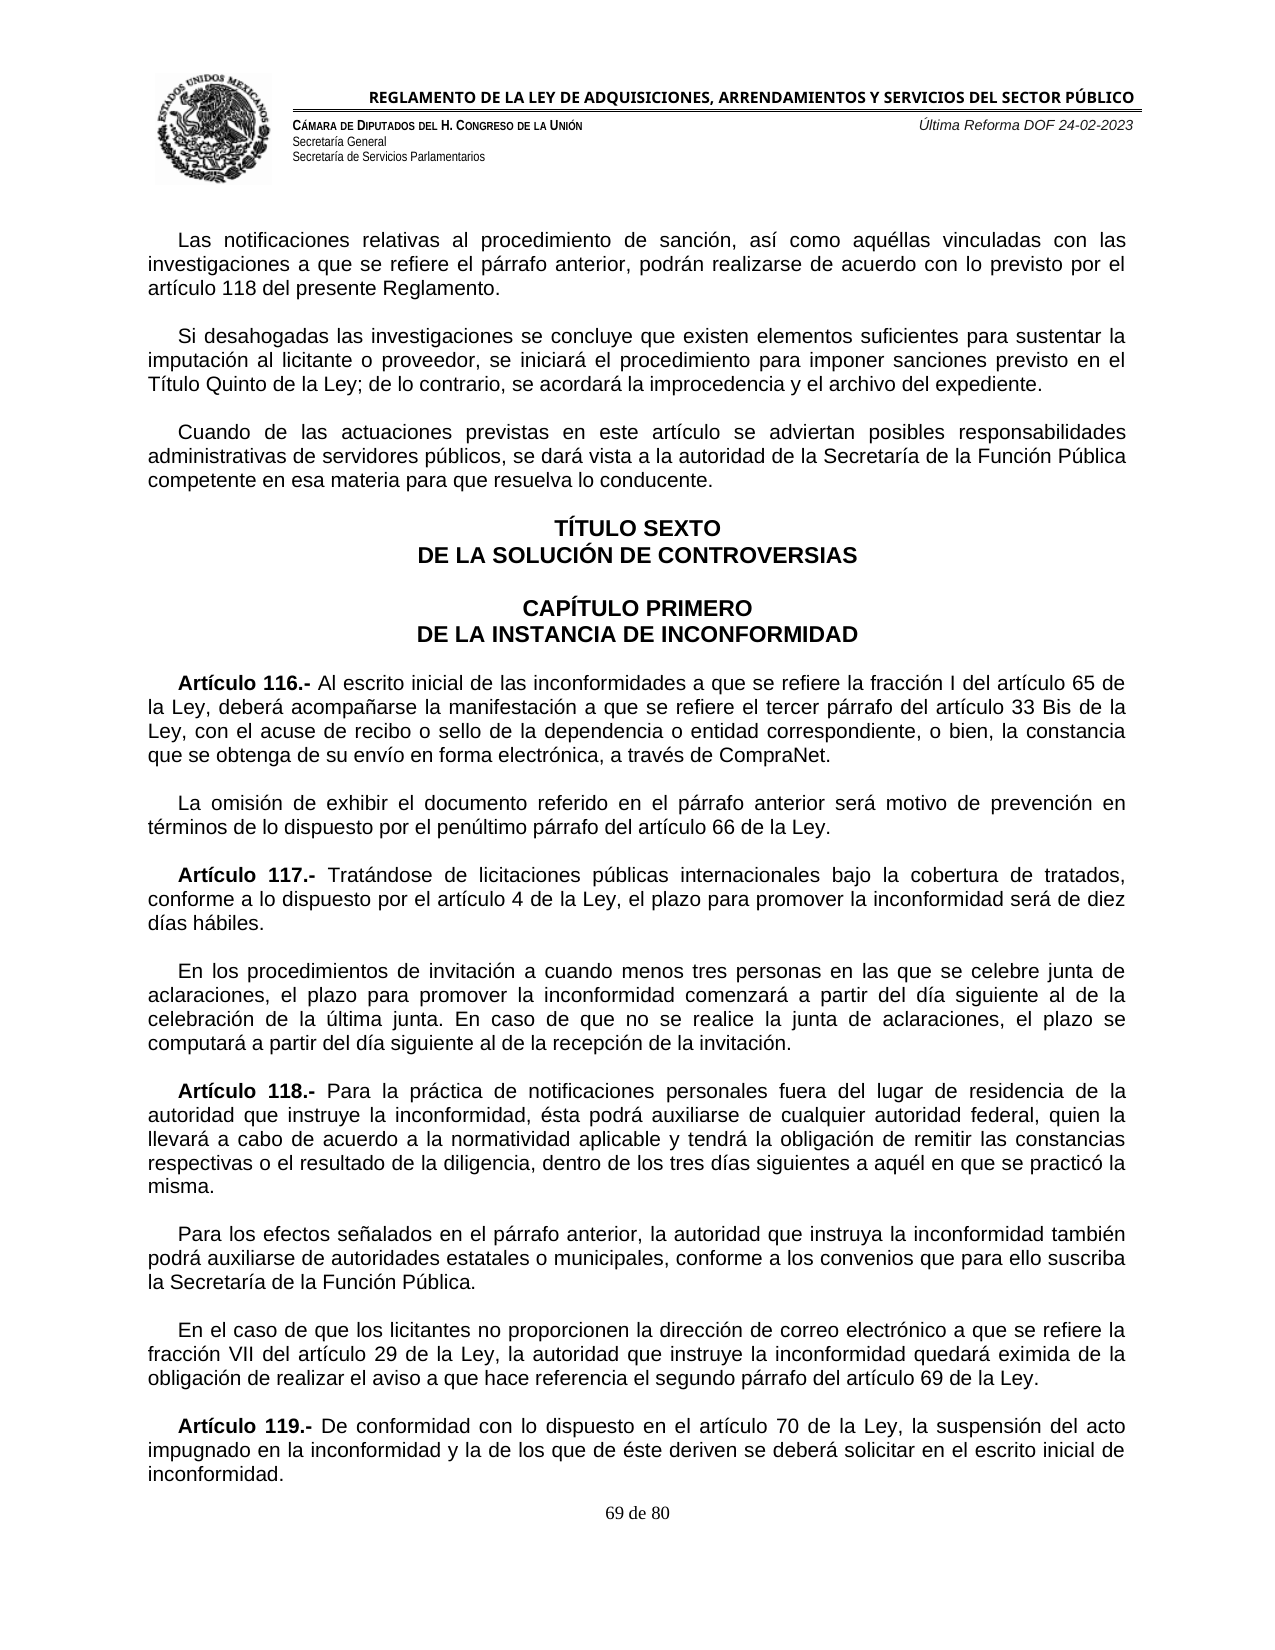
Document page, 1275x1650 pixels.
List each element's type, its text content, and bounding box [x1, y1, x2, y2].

text Artículo 118.- Para la práctica de notificaciones personales fuera del lugar de residencia de la autoridad que instruye la inconformidad, ésta podrá auxiliarse de cualquier autoridad federal, quien la llevará a cabo de acuerdo a la normatividad aplicable y tendrá la obligación de remitir las constancias respectivas o el resultado de la diligencia, dentro de los tres días siguientes a aquél en que se practicó la misma. [148, 1078, 1127, 1198]
text Artículo 116.- Al escrito inicial de las inconformidades a que se refiere la fracción I del artículo 65 de la Ley, deberá acompañarse la manifestación a que se refiere el tercer párrafo del artículo 33 Bis de la Ley, con el acuse de recibo o sello de la dependencia o entidad correspondiente, o bien, la constancia que se obtenga de su envío en forma electrónica, a través de CompraNet. [148, 671, 1127, 767]
text En los procedimientos de invitación a cuando menos tres personas en las que se celebre junta de aclaraciones, el plazo para promover la inconformidad comenzará a partir del día siguiente al de la celebración de la última junta. En caso de que no se realice la junta de aclaraciones, el plazo se computará a partir del día siguiente al de la recepción de la invitación. [148, 959, 1127, 1054]
text La omisión de exhibir el documento referido en el párrafo anterior será motivo de prevención en términos de lo dispuesto por el penúltimo párrafo del artículo 66 de la Ley. [148, 791, 1127, 839]
text TÍTULO SEXTO [148, 515, 1127, 542]
text DE LA INSTANCIA DE INCONFORMIDAD [148, 621, 1127, 647]
text DE LA SOLUCIÓN DE CONTROVERSIAS [148, 542, 1127, 568]
text Si desahogadas las investigaciones se concluye que existen elementos suficientes para sustentar la imputación al licitante o proveedor, se iniciará el procedimiento para imponer sanciones previsto en el Título Quinto de la Ley; de lo contrario, se acordará la improcedencia y el archivo del expediente. [148, 324, 1127, 396]
text CAPÍTULO PRIMERO [148, 594, 1127, 621]
text En el caso de que los licitantes no proporcionen la dirección de correo electrónico a que se refiere la fracción VII del artículo 29 de la Ley, la autoridad que instruye la inconformidad quedará eximida de la obligación de realizar el aviso a que hace referencia el segundo párrafo del artículo 69 de la Ley. [148, 1318, 1127, 1390]
text Artículo 119.- De conformidad con lo dispuesto en el artículo 70 de la Ley, la suspensión del acto impugnado en la inconformidad y la de los que de éste deriven se deberá solicitar en el escrito inicial de inconformidad. [148, 1414, 1127, 1486]
text Para los efectos señalados en el párrafo anterior, la autoridad que instruya la inconformidad también podrá auxiliarse de autoridades estatales o municipales, conforme a los convenios que para ello suscriba la Secretaría de la Función Pública. [148, 1222, 1127, 1294]
text Artículo 117.- Tratándose de licitaciones públicas internacionales bajo la cobertura de tratados, conforme a lo dispuesto por el artículo 4 de la Ley, el plazo para promover la inconformidad será de diez días hábiles. [148, 863, 1127, 935]
text Cuando de las actuaciones previstas en este artículo se adviertan posibles responsabilidades administrativas de servidores públicos, se dará vista a la autoridad de la Secretaría de la Función Pública competente en esa materia para que resuelva lo conducente. [148, 419, 1127, 491]
text Las notificaciones relativas al procedimiento de sanción, así como aquéllas vinculadas con las investigaciones a que se refiere el párrafo anterior, podrán realizarse de acuerdo con lo previsto por el artículo 118 del presente Reglamento. [148, 228, 1127, 300]
